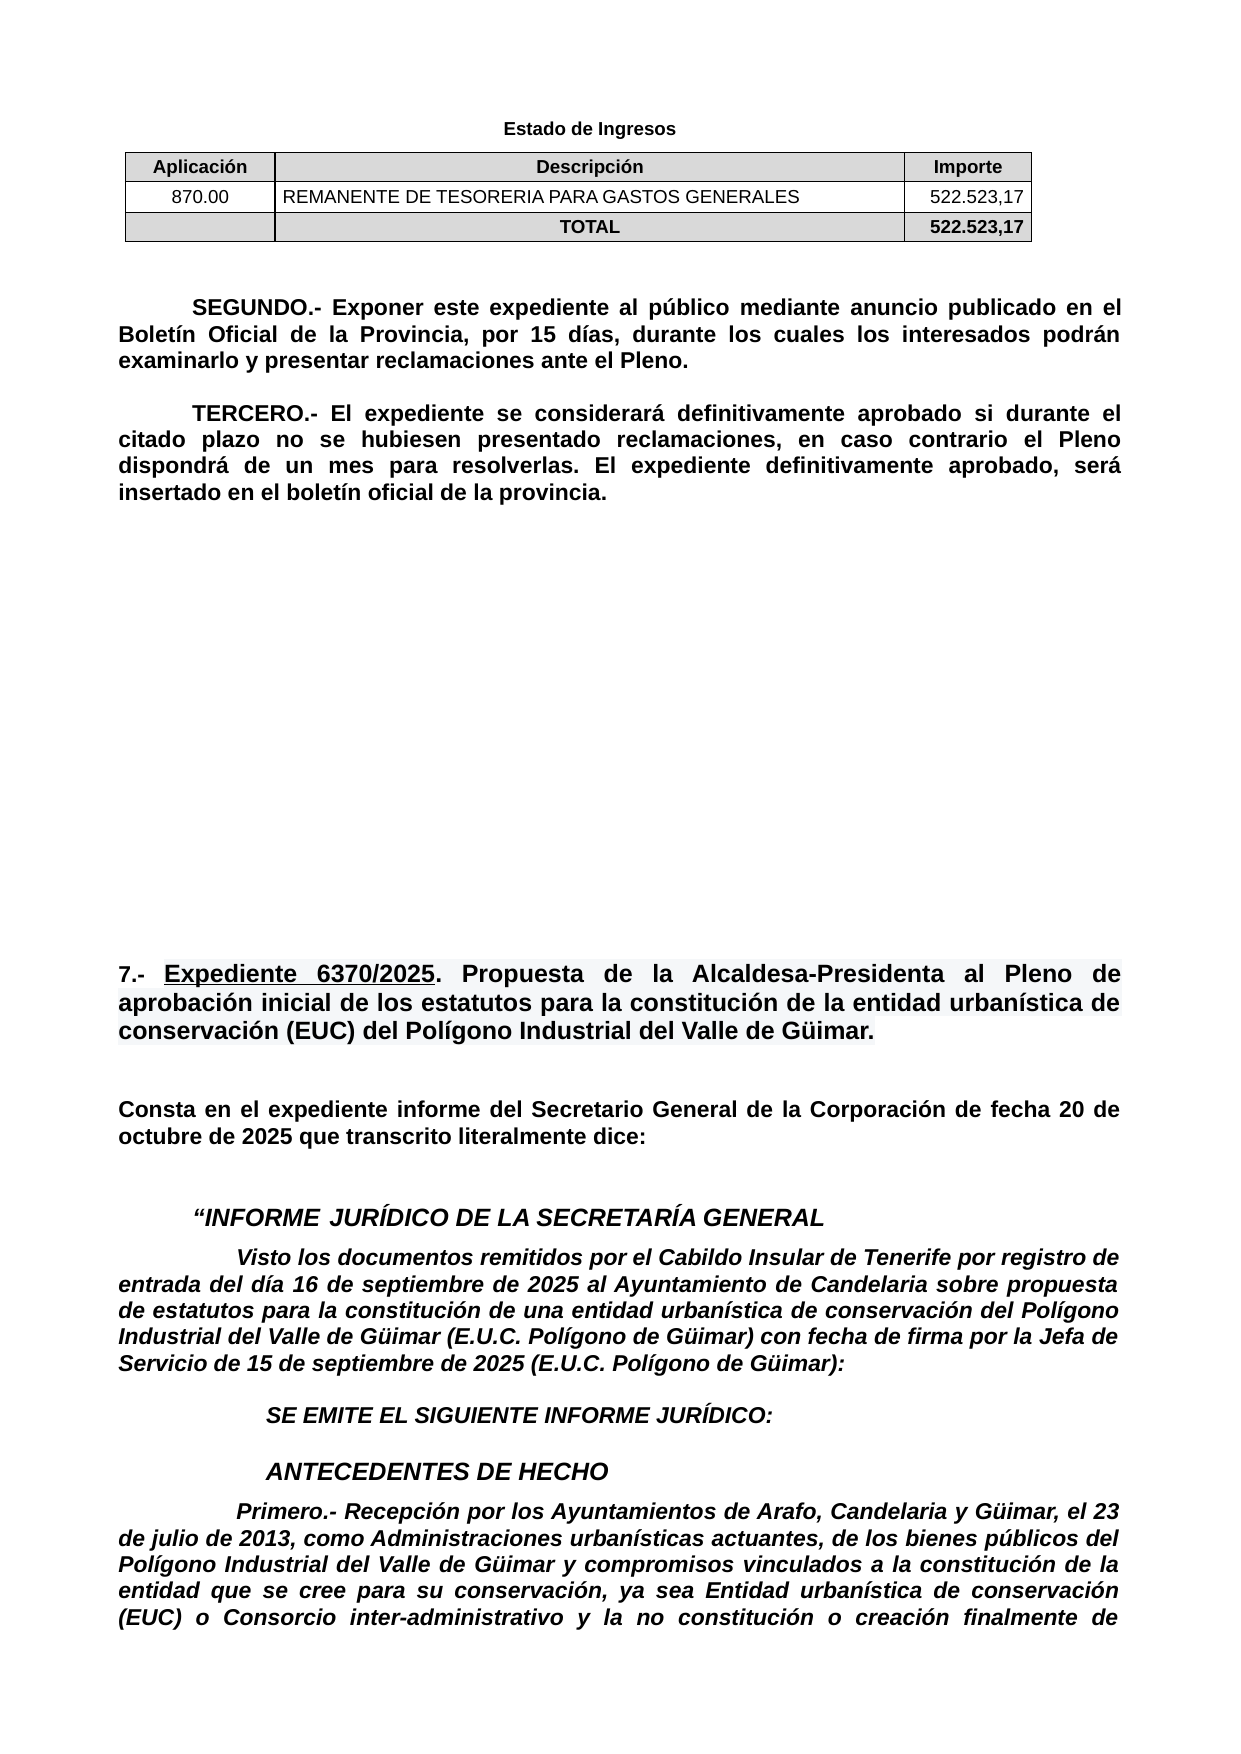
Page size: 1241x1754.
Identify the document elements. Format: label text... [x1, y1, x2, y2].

table_cell 522.523,17 [905, 182, 1031, 212]
text SE EMITE EL SIGUIENTE INFORME JURÍDICO: [192, 1402, 1122, 1429]
text “INFORME JURÍDICO DE LA SECRETARÍA GENERAL [162, 1203, 1122, 1232]
table_cell Aplicación [126, 153, 274, 181]
table_header Estado de Ingresos [275, 118, 905, 152]
text Primero.- Recepción por los Ayuntamientos de Arafo, Candelaria y Güimar, el 23 de julio de 2013, como Administraciones urbanísticas actuantes, de los bienes públicos del Polígono Industrial del Valle de Güimar y compromisos vinculados a la constitución de la entidad que se cree para su conservación, ya sea Entidad urbanística de conservación (EUC) o Consorcio inter-administrativo y la no constitución o creación finalmente de [118, 1498, 1122, 1630]
table_cell 870.00 [126, 182, 274, 212]
table_header [125, 118, 275, 152]
text 7.- Expediente 6370/2025. Propuesta de la Alcaldesa-Presidenta al Pleno de aprobación inicial de los estatutos para la constitución de la entidad urbanística de conservación (EUC) del Polígono Industrial del Valle de Güimar. [118, 959, 1122, 1045]
table_cell Importe [905, 153, 1031, 181]
table_header [905, 118, 1031, 152]
text TERCERO.- El expediente se considerará definitivamente aprobado si durante el citado plazo no se hubiesen presentado reclamaciones, en caso contrario el Pleno dispondrá de un mes para resolverlas. El expediente definitivamente aprobado, será insertado en el boletín oficial de la provincia. [118, 400, 1122, 505]
text Consta en el expediente informe del Secretario General de la Corporación de fecha 20 de octubre de 2025 que transcrito literalmente dice: [118, 1096, 1122, 1149]
table_cell REMANENTE DE TESORERIA PARA GASTOS GENERALES [276, 182, 904, 212]
table_cell 522.523,17 [905, 213, 1031, 241]
text Visto los documentos remitidos por el Cabildo Insular de Tenerife por registro de entrada del día 16 de septiembre de 2025 al Ayuntamiento de Candelaria sobre propuesta de estatutos para la constitución de una entidad urbanística de conservación del Polígono Industrial del Valle de Güimar (E.U.C. Polígono de Güimar) con fecha de firma por la Jefa de Servicio de 15 de septiembre de 2025 (E.U.C. Polígono de Güimar): [118, 1244, 1122, 1376]
text SEGUNDO.- Exponer este expediente al público mediante anuncio publicado en el Boletín Oficial de la Provincia, por 15 días, durante los cuales los interesados podrán examinarlo y presentar reclamaciones ante el Pleno. [118, 294, 1122, 373]
table_cell [126, 213, 274, 241]
table_cell TOTAL [276, 213, 904, 241]
table_cell Descripción [276, 153, 904, 181]
text ANTECEDENTES DE HECHO [118, 1457, 1122, 1486]
